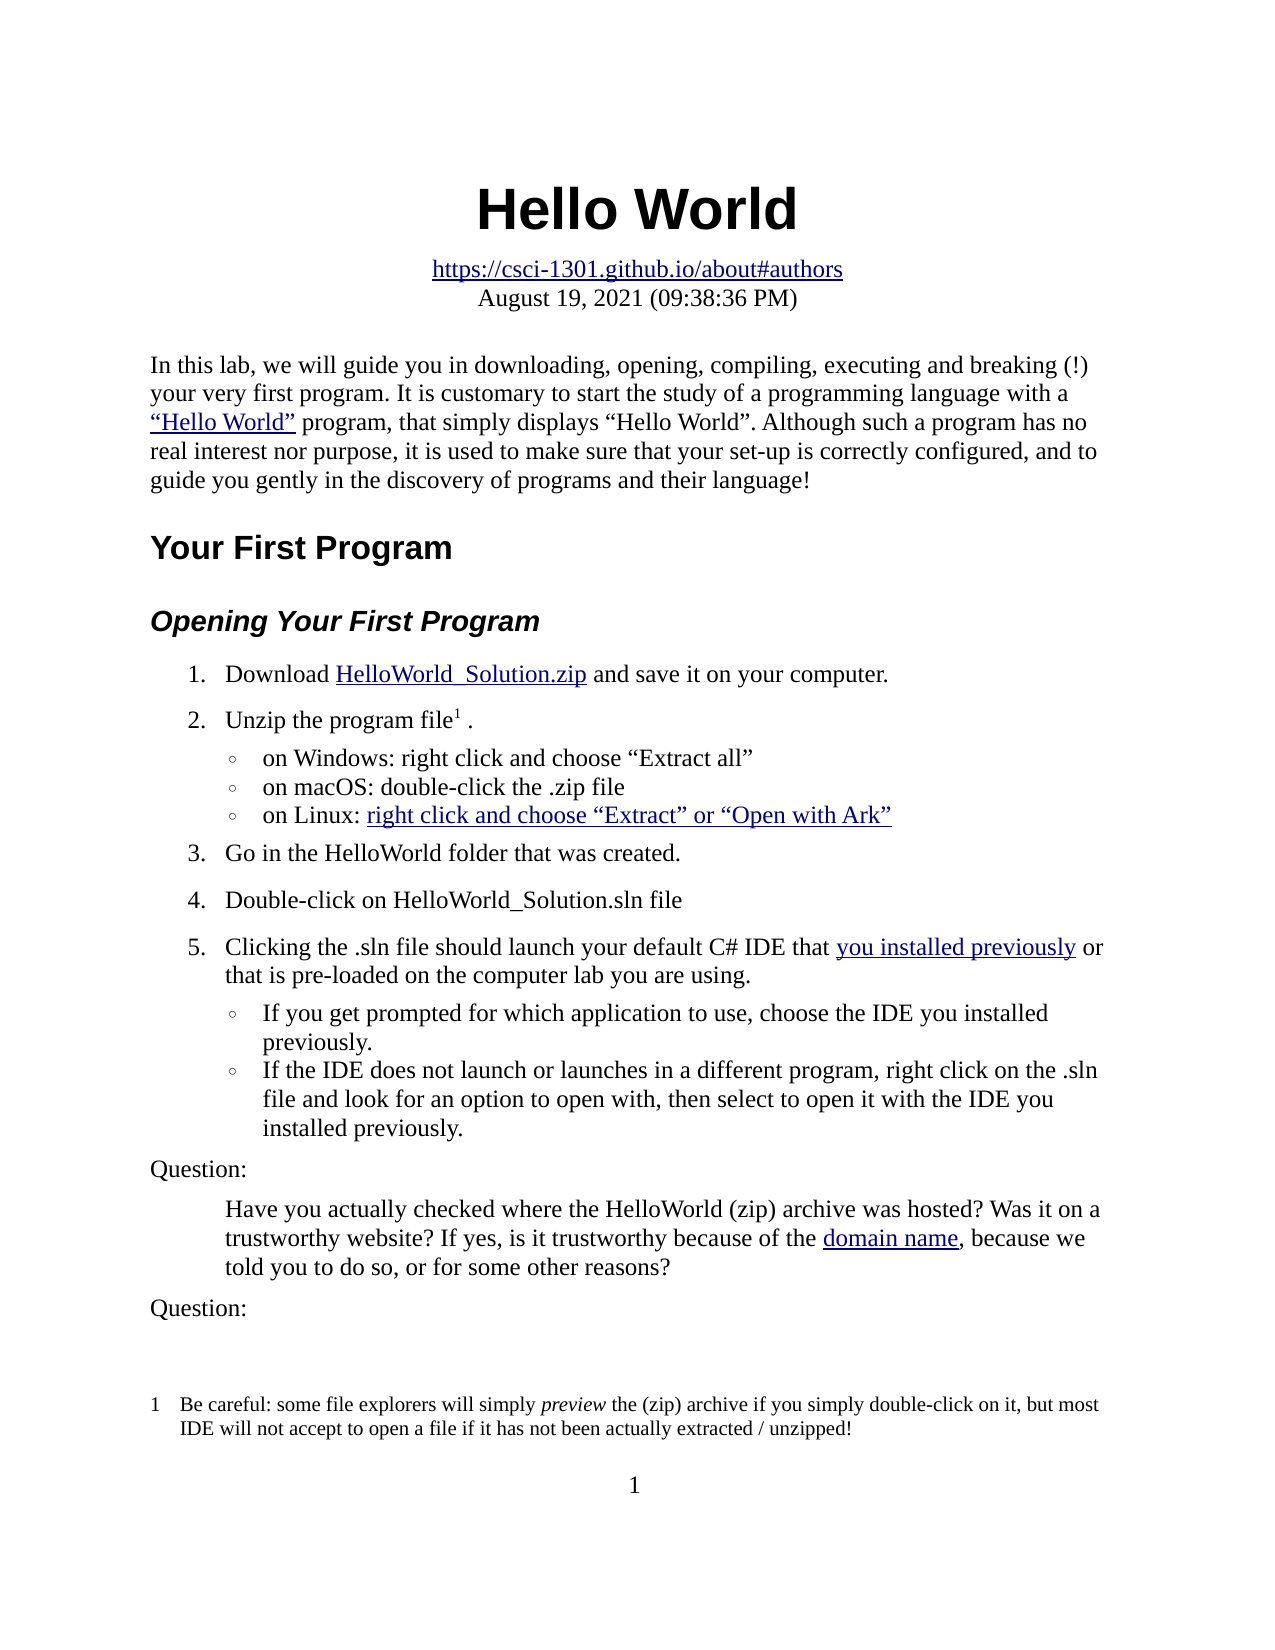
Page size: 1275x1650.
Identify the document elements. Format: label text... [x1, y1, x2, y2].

list Go in the HelloWorld folder that was created. [187, 838, 1125, 867]
list on Linux: right click and choose “Extract” or “Open with Ark” [225, 801, 1125, 829]
list Unzip the program file . [187, 705, 1125, 734]
subtitle Opening Your First Program [150, 604, 1125, 637]
text In this lab, we will guide you in downloading, opening, compiling, executing and breaking (!) your very first program. It is customary to start the study of a programming language with a “Hello World” program, that simply displays “Hello World”. Although such a program has no real interest nor purpose, it is used to make sure that your set-up is correctly configured, and to guide you gently in the discovery of programs and their language! [150, 350, 1125, 493]
text Question: [150, 1154, 1125, 1182]
text https://csci-1301.github.io/about#authors [150, 254, 1125, 283]
text Have you actually checked where the HelloWorld (zip) archive was hosted? Was it on a trustworthy website? If yes, is it trustworthy because of the domain name, because we told you to do so, or for some other reasons? [225, 1194, 1125, 1281]
list Be careful: some file explorers will simply preview the (zip) archive if you simply double-click on it, but most IDE will not accept to open a file if it has not been actually extracted / unzipped! [150, 1392, 1125, 1440]
list Download HelloWorld_Solution.zip and save it on your computer. [187, 659, 1125, 687]
subtitle Your First Program [150, 527, 1125, 566]
text Question: [150, 1293, 1125, 1321]
title Hello World [150, 175, 1125, 242]
list If the IDE does not launch or launches in a different program, right click on the .sln file and look for an option to open with, then select to open it with the IDE you installed previously. [225, 1056, 1125, 1142]
list on macOS: double-click the .zip file [225, 772, 1125, 801]
list Clicking the .sln file should launch your default C# IDE that you installed previously or that is pre-loaded on the computer lab you are using. [187, 932, 1125, 989]
list If you get prompted for which application to use, choose the IDE you installed previously. [225, 998, 1125, 1056]
list Double-click on HelloWorld_Solution.sln file [187, 885, 1125, 914]
text August 19, 2021 (09:38:36 PM) [150, 283, 1125, 312]
list on Windows: right click and choose “Extract all” [225, 743, 1125, 772]
